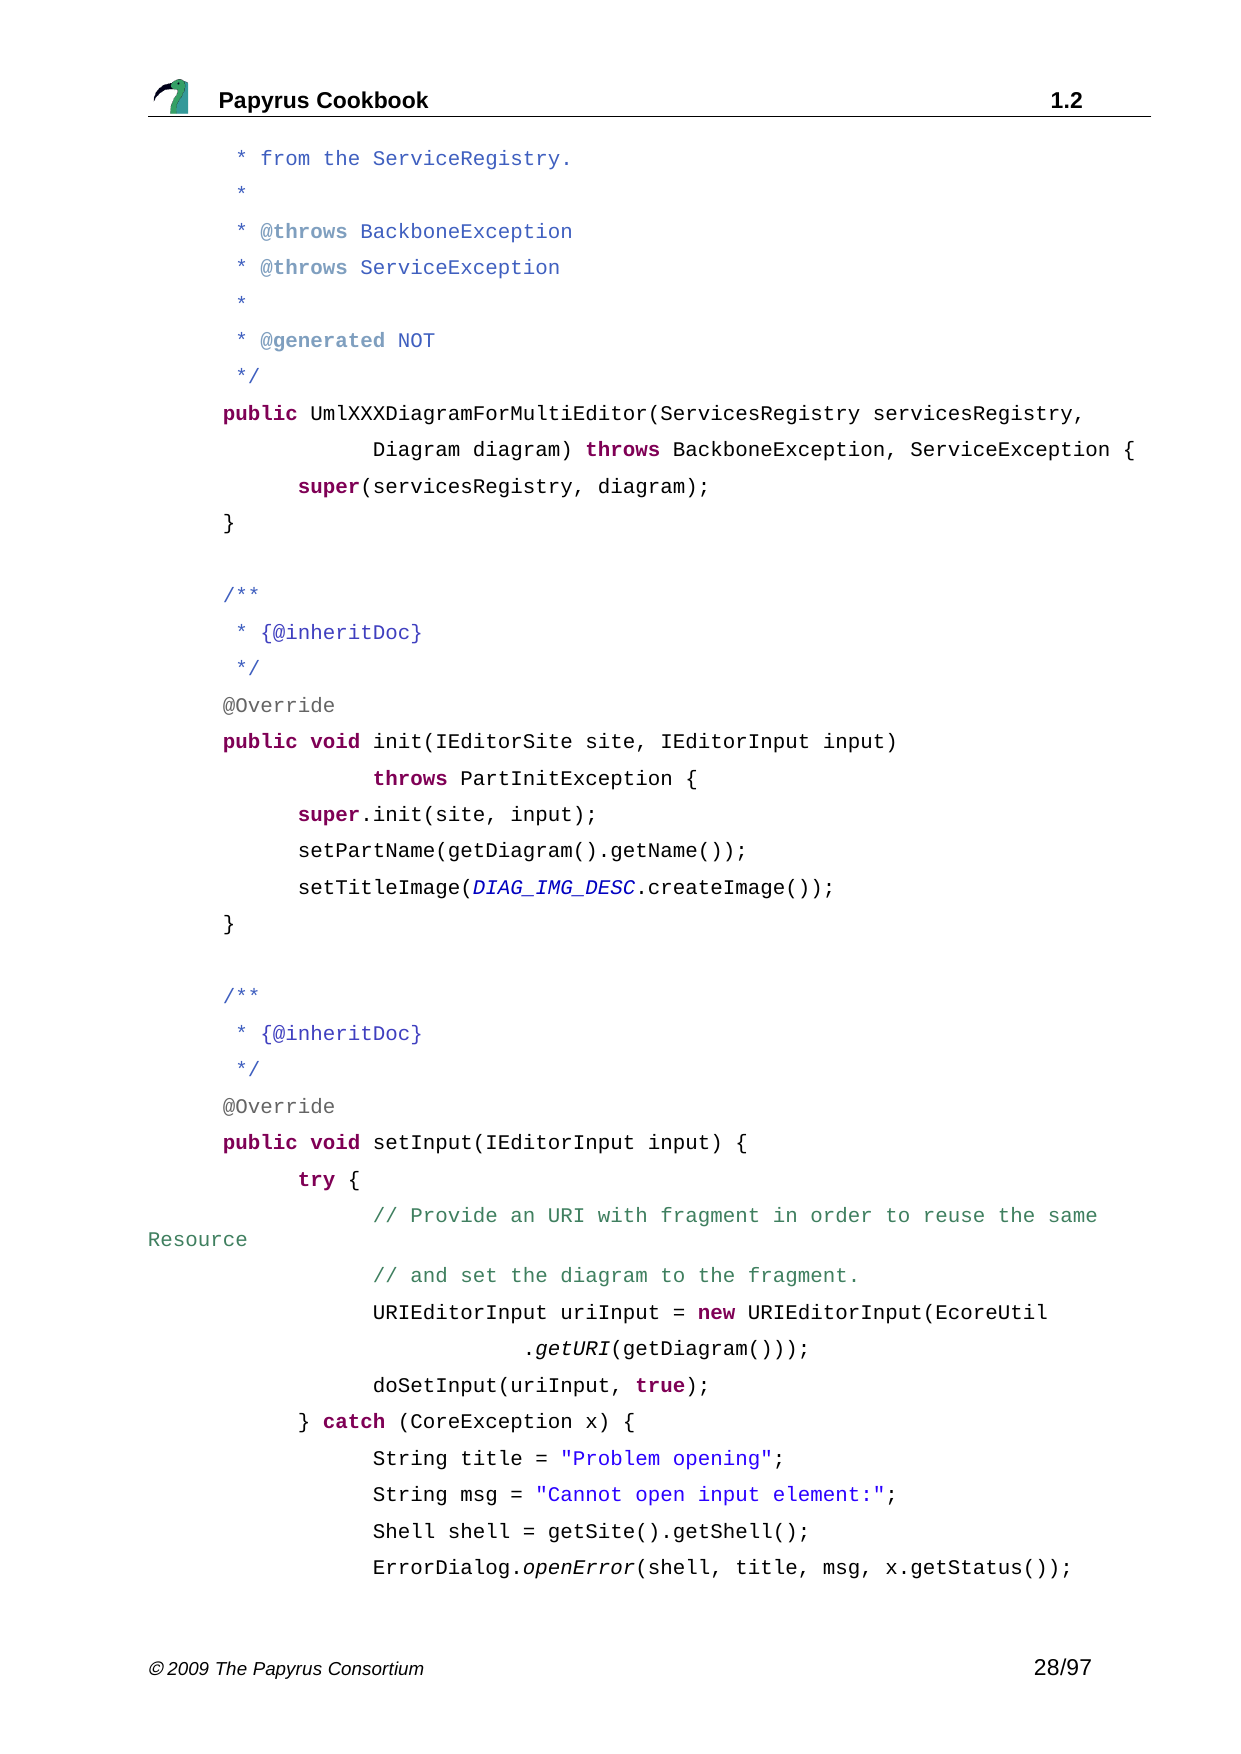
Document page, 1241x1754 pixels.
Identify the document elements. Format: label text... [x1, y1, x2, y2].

text // Provide an URI with fragment in order to reuse the same Resource [148, 1205, 1151, 1253]
text * {@inheritDoc} [148, 1023, 1151, 1047]
text * @throws ServiceException [148, 257, 1151, 281]
text public void setInput(IEditorInput input) { [148, 1132, 1151, 1156]
text super.init(site, input); [148, 804, 1151, 828]
text * @throws BackboneException [148, 221, 1151, 244]
picture [153, 79, 189, 114]
text String title = "Problem opening"; [148, 1448, 1151, 1472]
text /** [148, 585, 1151, 609]
text // and set the diagram to the fragment. [148, 1265, 1151, 1289]
text public UmlXXXDiagramForMultiEditor(ServicesRegistry servicesRegistry, [148, 403, 1151, 427]
text setTitleImage(DIAG_IMG_DESC.createImage()); [148, 877, 1151, 901]
text setPartName(getDiagram().getName()); [148, 840, 1151, 864]
text @Override [148, 1096, 1151, 1119]
text @Override [148, 694, 1151, 718]
text String msg = "Cannot open input element:"; [148, 1484, 1151, 1508]
text throws PartInitException { [148, 767, 1151, 791]
text public void init(IEditorSite site, IEditorInput input) [148, 731, 1151, 755]
text URIEditorInput uriInput = new URIEditorInput(EcoreUtil [148, 1302, 1151, 1326]
text */ [148, 1059, 1151, 1083]
text Shell shell = getSite().getShell(); [148, 1521, 1151, 1544]
text ErrorDialog.openError(shell, title, msg, x.getStatus()); [148, 1557, 1151, 1581]
text */ [148, 366, 1151, 390]
text * from the ServiceRegistry. [148, 148, 1151, 172]
text } [148, 512, 1151, 536]
text .getURI(getDiagram())); [148, 1338, 1151, 1362]
text doSetInput(uriInput, true); [148, 1375, 1151, 1399]
text /** [148, 986, 1151, 1010]
text * [148, 293, 1151, 317]
text * @generated NOT [148, 330, 1151, 354]
text * [148, 184, 1151, 208]
text */ [148, 658, 1151, 682]
text Diagram diagram) throws BackboneException, ServiceException { [148, 439, 1151, 463]
text super(servicesRegistry, diagram); [148, 476, 1151, 500]
text try { [148, 1168, 1151, 1192]
text * {@inheritDoc} [148, 622, 1151, 646]
text } [148, 913, 1151, 937]
text } catch (CoreException x) { [148, 1411, 1151, 1435]
